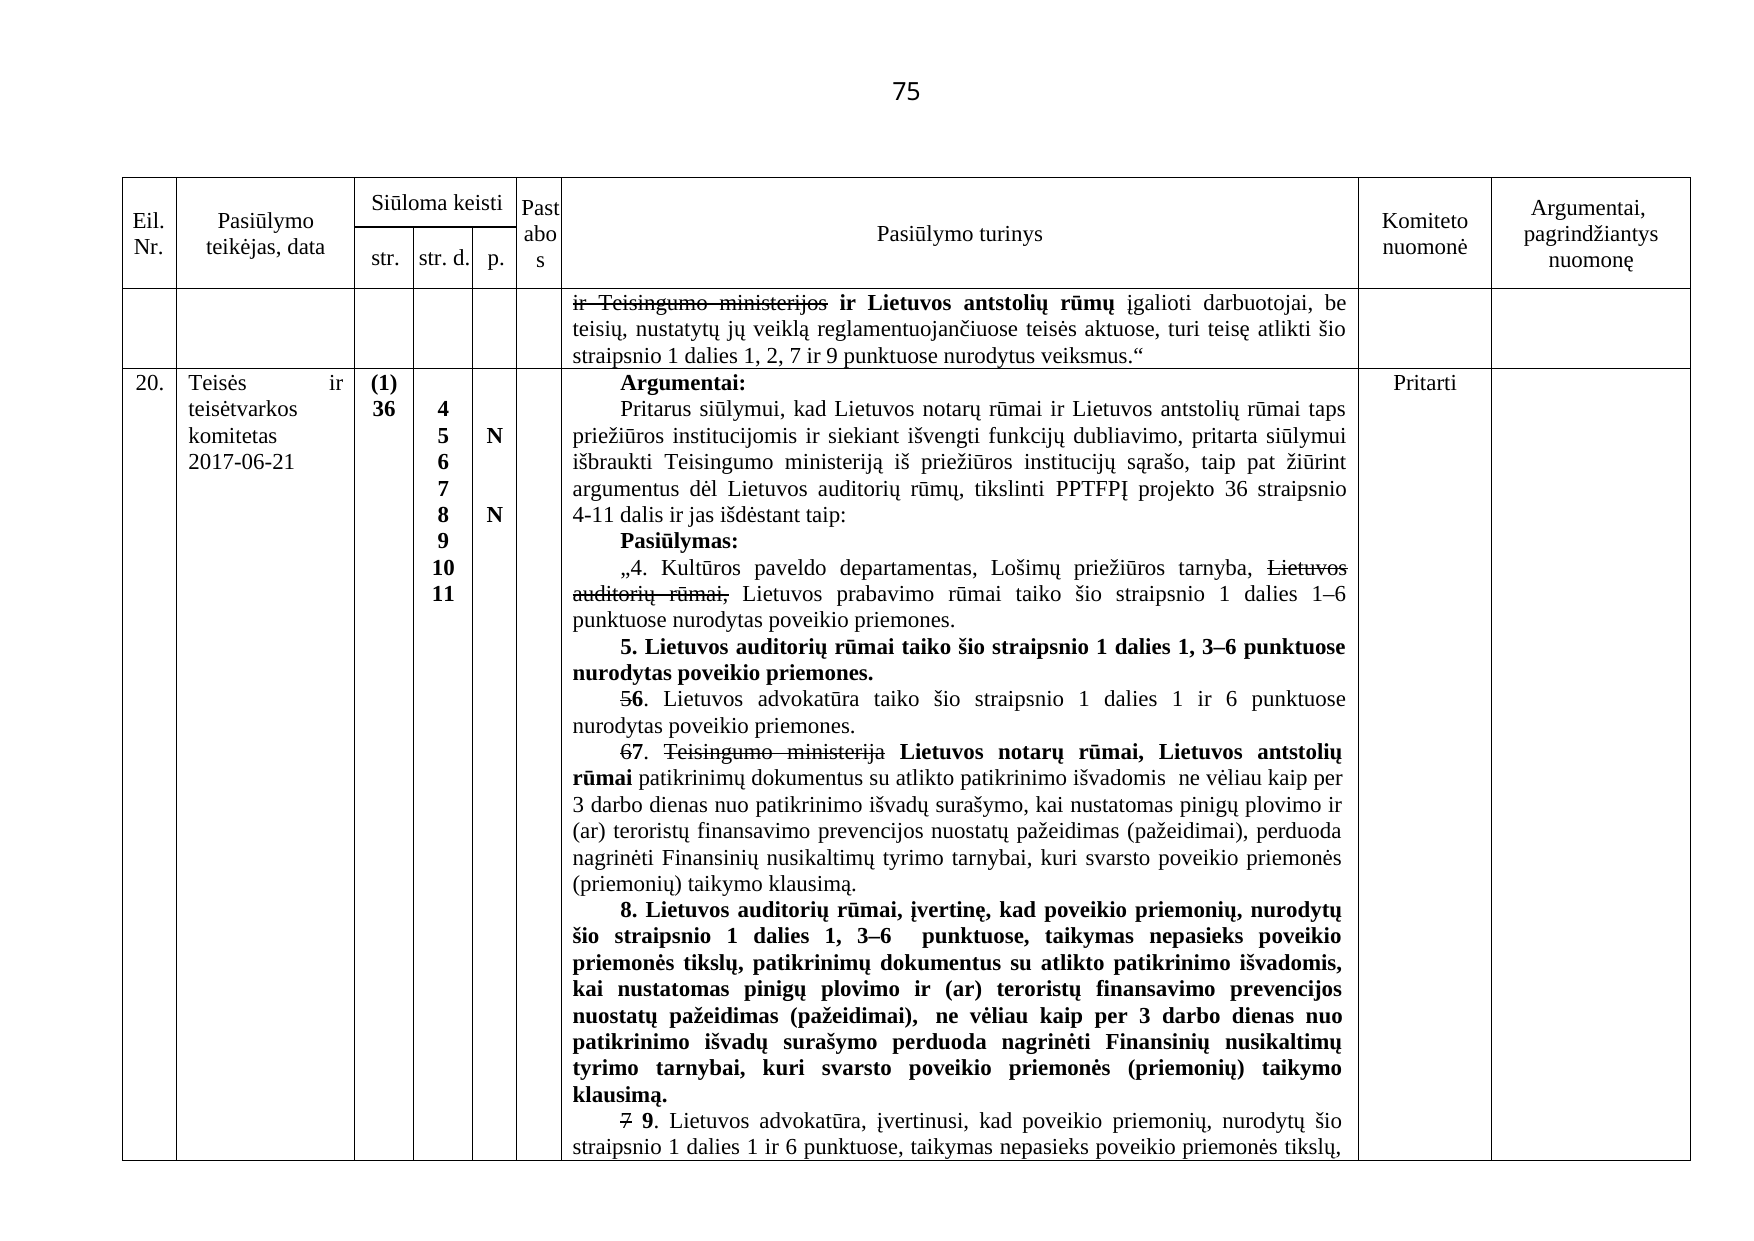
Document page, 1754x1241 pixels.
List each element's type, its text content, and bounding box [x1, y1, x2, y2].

table_cell [177, 289, 354, 368]
table_cell [1492, 369, 1690, 1160]
table_cell ir Teisingumo ministerijos ir Lietuvos antstolių rūmų įgalioti darbuotojai, be teisių, nustatytų jų veiklą reglamentuojančiuose teisės aktuose, turi teisę atlikti šio straipsnio 1 dalies 1, 2, 7 ir 9 punktuose nurodytus veiksmus.“ [562, 289, 1358, 368]
table_cell 4 5 6 7 8 9 10 11 [414, 369, 472, 1160]
table_cell Teisės ir teisėtvarkos komitetas 2017-06-21 [177, 369, 354, 1160]
table_cell [414, 289, 472, 368]
table_header Argumentai, pagrindžiantys nuomonę [1492, 178, 1690, 288]
table_cell (1) 36 [355, 369, 413, 1160]
table_cell Argumentai: Pritarus siūlymui, kad Lietuvos notarų rūmai ir Lietuvos antstolių rūmai taps priežiūros institucijomis ir siekiant išvengti funkcijų dubliavimo, pritarta siūlymui išbraukti Teisingumo ministeriją iš priežiūros institucijų sąrašo, taip pat žiūrint argumentus dėl Lietuvos auditorių rūmų, tikslinti PPTFPĮ projekto 36 straipsnio 4‑11 dalis ir jas išdėstant taip: Pasiūlymas: „4. Kultūros paveldo departamentas, Lošimų priežiūros tarnyba, Lietuvos auditorių rūmai, Lietuvos prabavimo rūmai taiko šio straipsnio 1 dalies 1–6 punktuose nurodytas poveikio priemones. 5. Lietuvos auditorių rūmai taiko šio straipsnio 1 dalies 1, 3–6 punktuose nurodytas poveikio priemones. 56. Lietuvos advokatūra taiko šio straipsnio 1 dalies 1 ir 6 punktuose nurodytas poveikio priemones. 67. Teisingumo ministerija Lietuvos notarų rūmai, Lietuvos antstolių rūmai patikrinimų dokumentus su atlikto patikrinimo išvadomis ne vėliau kaip per 3 darbo dienas nuo patikrinimo išvadų surašymo, kai nustatomas pinigų plovimo ir (ar) teroristų finansavimo prevencijos nuostatų pažeidimas (pažeidimai), perduoda nagrinėti Finansinių nusikaltimų tyrimo tarnybai, kuri svarsto poveikio priemonės (priemonių) taikymo klausimą. 8. Lietuvos auditorių rūmai, įvertinę, kad poveikio priemonių, nurodytų šio straipsnio 1 dalies 1, 3–6 punktuose, taikymas nepasieks poveikio priemonės tikslų, patikrinimų dokumentus su atlikto patikrinimo išvadomis, kai nustatomas pinigų plovimo ir (ar) teroristų finansavimo prevencijos nuostatų pažeidimas (pažeidimai), ne vėliau kaip per 3 darbo dienas nuo patikrinimo išvadų surašymo perduoda nagrinėti Finansinių nusikaltimų tyrimo tarnybai, kuri svarsto poveikio priemonės (priemonių) taikymo klausimą. 7 9. Lietuvos advokatūra, įvertinusi, kad poveikio priemonių, nurodytų šio straipsnio 1 dalies 1 ir 6 punktuose, taikymas nepasieks poveikio priemonės tikslų, [562, 369, 1358, 1160]
table_header Pasiūlymo teikėjas, data [177, 178, 354, 288]
table_header Komiteto nuomonė [1359, 178, 1491, 288]
table_cell [355, 289, 413, 368]
table_header Pasiūlymo turinys [562, 178, 1358, 288]
table_header Siūloma keisti [355, 178, 516, 226]
table_header Pastabos [517, 178, 561, 288]
table_cell p. [473, 228, 516, 288]
table_cell [517, 369, 561, 1160]
table_cell Pritarti [1359, 369, 1491, 1160]
table_cell str. d. [414, 228, 472, 288]
table_cell [517, 289, 561, 368]
table_cell [1492, 289, 1690, 368]
table_cell [1359, 289, 1491, 368]
table_header Eil. Nr. [123, 178, 176, 288]
table_cell 20. [123, 369, 176, 1160]
table_cell [123, 289, 176, 368]
table_cell str. [355, 228, 413, 288]
table_cell N N [473, 369, 516, 1160]
table_cell [473, 289, 516, 368]
